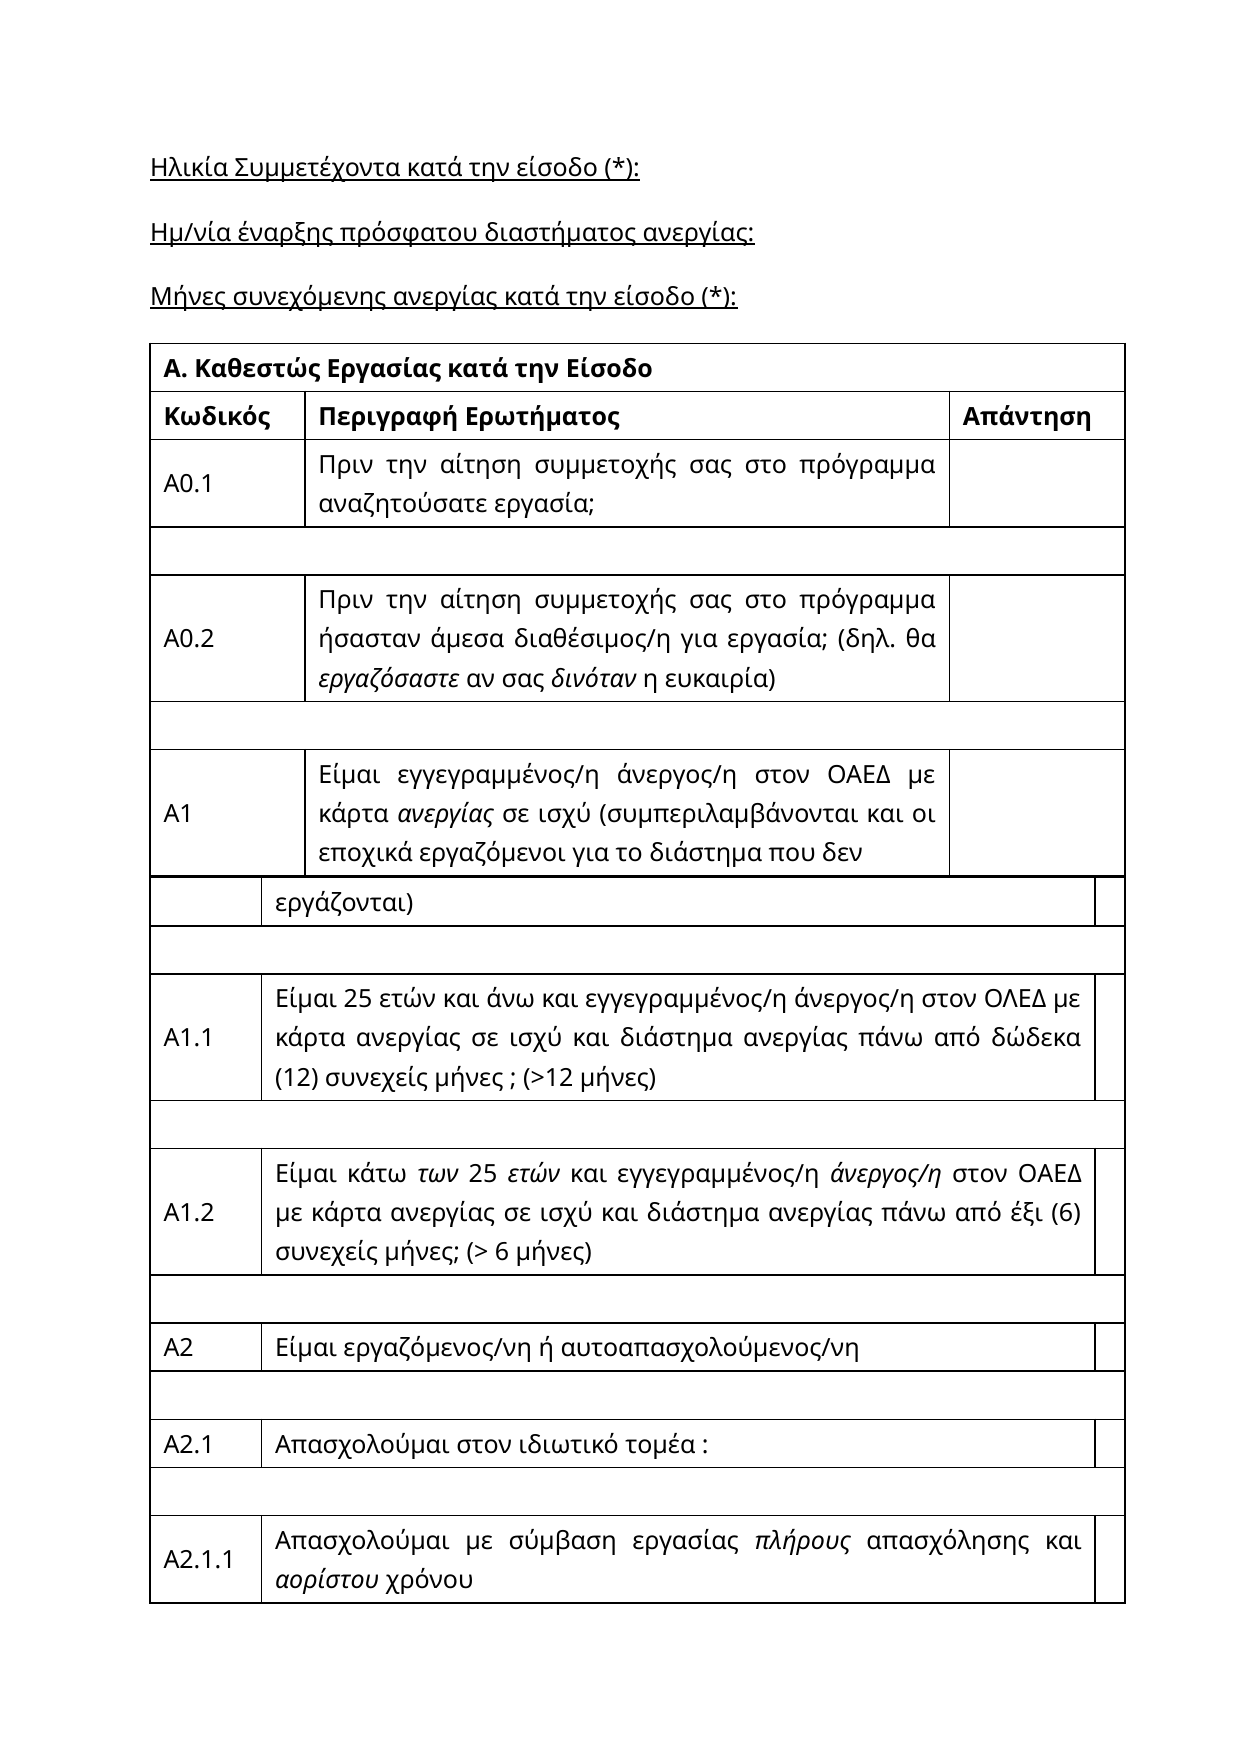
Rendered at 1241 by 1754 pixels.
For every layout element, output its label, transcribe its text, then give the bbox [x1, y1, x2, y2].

table_cell [151, 1101, 1124, 1148]
table_cell Περιγραφή Ερωτήματος [306, 392, 949, 439]
text Ημ/νία έναρξης πρόσφατου διαστήματος ανεργίας: [150, 214, 1090, 248]
table_cell [151, 1276, 1124, 1322]
table_cell A1.2 [151, 1149, 261, 1274]
table_cell Α1 [151, 750, 304, 875]
table_cell A2 [151, 1324, 261, 1370]
table_header Α. Καθεστώς Εργασίας κατά την Είσοδο [151, 344, 1124, 391]
table_cell [1096, 1516, 1124, 1602]
table_cell [151, 1372, 1124, 1418]
table_cell A2.1 [151, 1420, 261, 1467]
table_cell [1096, 975, 1124, 1099]
table_header εργάζονται) [262, 878, 1094, 925]
table_cell [151, 927, 1124, 973]
table_cell Α0.1 [151, 440, 304, 526]
table_cell [151, 1468, 1124, 1515]
table_cell Είμαι εγγεγραμμένος/η άνεργος/η στον ΟΑΕΔ με κάρτα ανεργίας σε ισχύ (συμπεριλαμβάνονται και οι εποχικά εργαζόμενοι για το διάστημα που δεν [306, 750, 949, 875]
table_header [151, 878, 261, 925]
table_cell Κωδικός [151, 392, 304, 439]
table_cell A1.1 [151, 975, 261, 1099]
table_header [1096, 878, 1124, 925]
table_cell [1096, 1149, 1124, 1274]
table_cell Είμαι 25 ετών και άνω και εγγεγραμμένος/η άνεργος/η στον ΟΛΕΔ με κάρτα ανεργίας σε ισχύ και διάστημα ανεργίας πάνω από δώδεκα (12) συνεχείς μήνες ; (>12 μήνες) [262, 975, 1094, 1099]
table_cell Είμαι εργαζόμενος/νη ή αυτοαπασχολούμενος/νη [262, 1324, 1094, 1370]
table_cell [950, 576, 1124, 701]
table_cell Πριν την αίτηση συμμετοχής σας στο πρόγραμμα αναζητούσατε εργασία; [306, 440, 949, 526]
text Ηλικία Συμμετέχοντα κατά την είσοδο (*): [150, 150, 1090, 184]
table_cell [1096, 1324, 1124, 1370]
text Μήνες συνεχόμενης ανεργίας κατά την είσοδο (*): [150, 278, 1090, 312]
table_cell [151, 702, 1124, 749]
table_cell [950, 440, 1124, 526]
table_cell Aπασχολούμαι με σύμβαση εργασίας πλήρους απασχόλησης και αορίστου χρόνου [262, 1516, 1094, 1602]
table_cell A2.1.1 [151, 1516, 261, 1602]
table_cell [950, 750, 1124, 875]
table_cell Πριν την αίτηση συμμετοχής σας στο πρόγραμμα ήσασταν άμεσα διαθέσιμος/η για εργασία; (δηλ. θα εργαζόσαστε αν σας δινόταν η ευκαιρία) [306, 576, 949, 701]
table_cell [151, 528, 1124, 574]
table_cell Α0.2 [151, 576, 304, 701]
table_cell Aπασχολούμαι στον ιδιωτικό τομέα : [262, 1420, 1094, 1467]
table_cell [1096, 1420, 1124, 1467]
table_cell Απάντηση [950, 392, 1124, 439]
table_cell Είμαι κάτω των 25 ετών και εγγεγραμμένος/η άνεργος/η στον ΟAΕΔ με κάρτα ανεργίας σε ισχύ και διάστημα ανεργίας πάνω από έξι (6) συνεχείς μήνες; (> 6 μήνες) [262, 1149, 1094, 1274]
